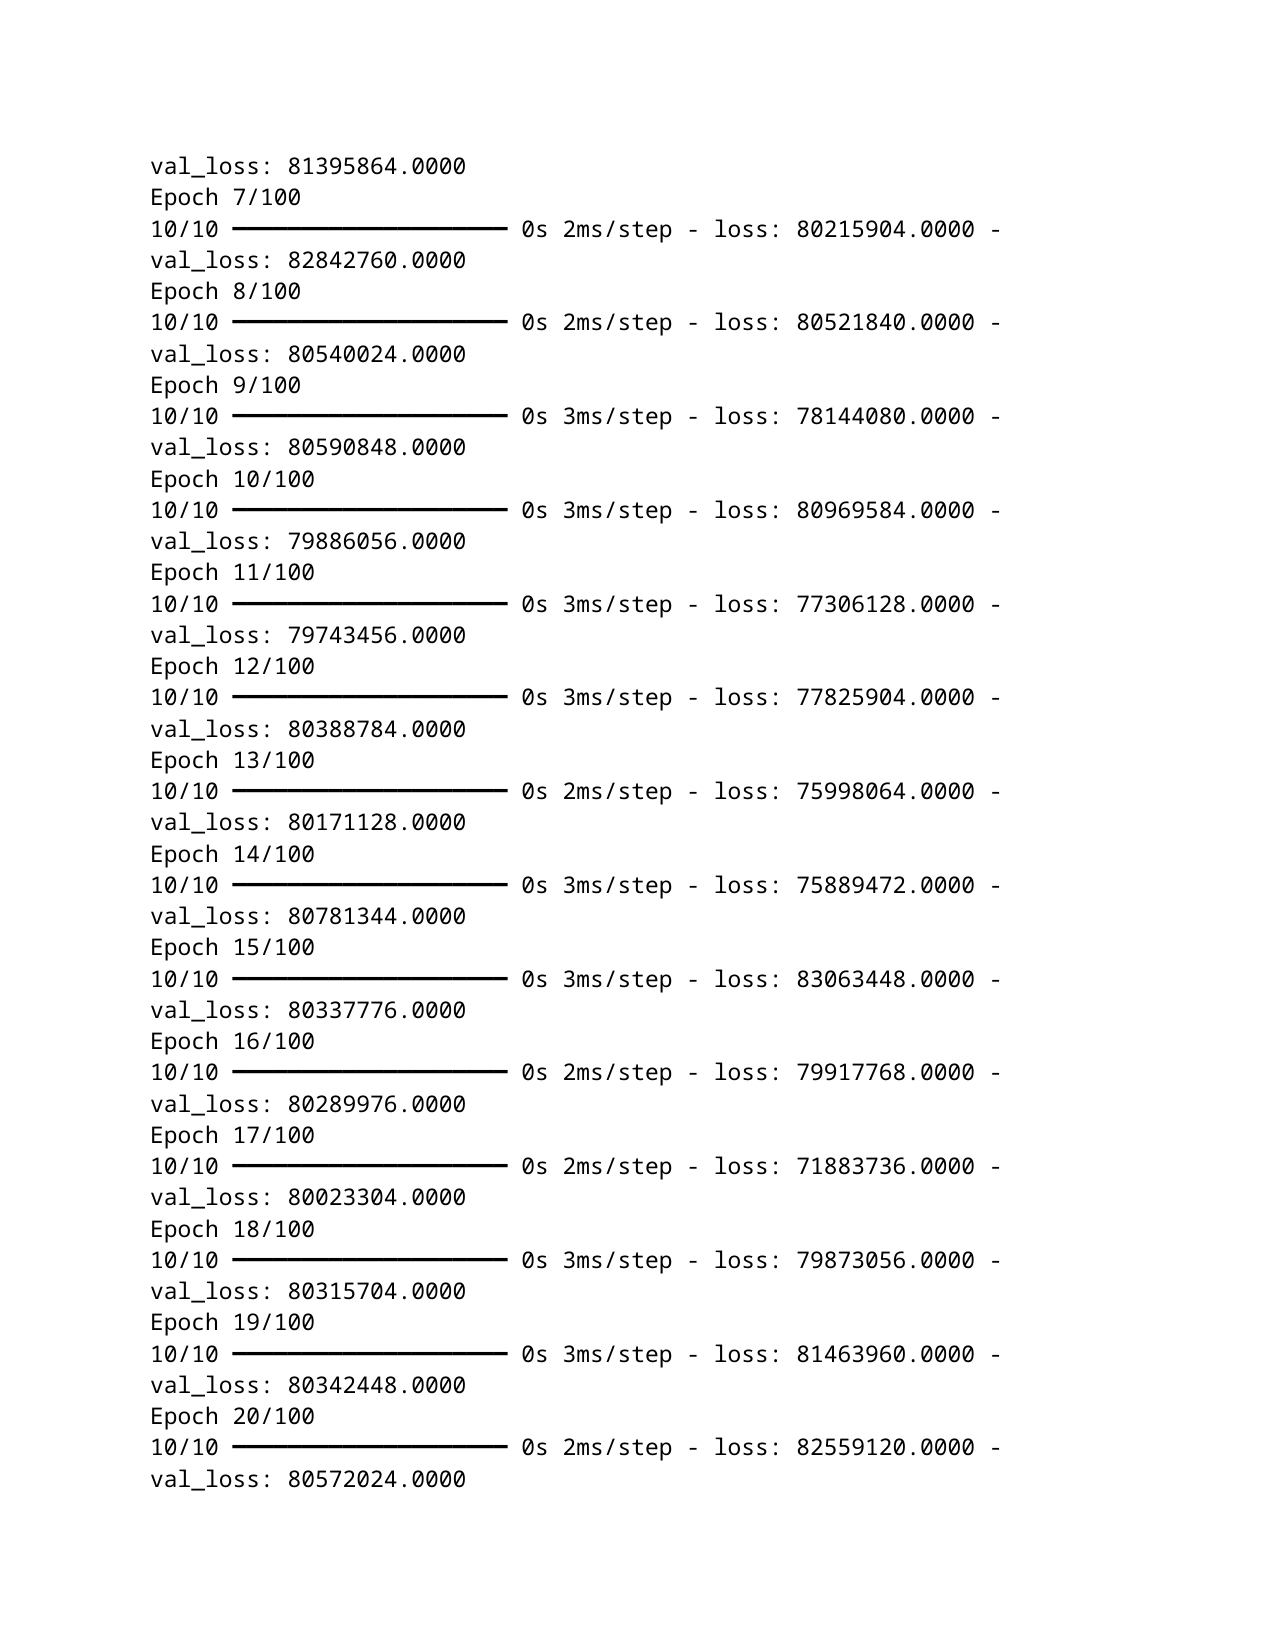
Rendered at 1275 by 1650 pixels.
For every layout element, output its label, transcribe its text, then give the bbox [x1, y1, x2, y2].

text - val_loss: 81395864.0000 Epoch 7/100 10/10 ━━━━━━━━━━━━━━━━━━━━ 0s 2ms/step - loss: 80215904.0000 - val_loss: 82842760.0000 Epoch 8/100 10/10 ━━━━━━━━━━━━━━━━━━━━ 0s 2ms/step - loss: 80521840.0000 - val_loss: 80540024.0000 Epoch 9/100 10/10 ━━━━━━━━━━━━━━━━━━━━ 0s 3ms/step - loss: 78144080.0000 - val_loss: 80590848.0000 Epoch 10/100 10/10 ━━━━━━━━━━━━━━━━━━━━ 0s 3ms/step - loss: 80969584.0000 - val_loss: 79886056.0000 Epoch 11/100 10/10 ━━━━━━━━━━━━━━━━━━━━ 0s 3ms/step - loss: 77306128.0000 - val_loss: 79743456.0000 Epoch 12/100 10/10 ━━━━━━━━━━━━━━━━━━━━ 0s 3ms/step - loss: 77825904.0000 - val_loss: 80388784.0000 Epoch 13/100 10/10 ━━━━━━━━━━━━━━━━━━━━ 0s 2ms/step - loss: 75998064.0000 - val_loss: 80171128.0000 Epoch 14/100 10/10 ━━━━━━━━━━━━━━━━━━━━ 0s 3ms/step - loss: 75889472.0000 - val_loss: 80781344.0000 Epoch 15/100 10/10 ━━━━━━━━━━━━━━━━━━━━ 0s 3ms/step - loss: 83063448.0000 - val_loss: 80337776.0000 Epoch 16/100 10/10 ━━━━━━━━━━━━━━━━━━━━ 0s 2ms/step - loss: 79917768.0000 - val_loss: 80289976.0000 Epoch 17/100 10/10 ━━━━━━━━━━━━━━━━━━━━ 0s 2ms/step - loss: 71883736.0000 - val_loss: 80023304.0000 Epoch 18/100 10/10 ━━━━━━━━━━━━━━━━━━━━ 0s 3ms/step - loss: 79873056.0000 - val_loss: 80315704.0000 Epoch 19/100 10/10 ━━━━━━━━━━━━━━━━━━━━ 0s 3ms/step - loss: 81463960.0000 - val_loss: 80342448.0000 Epoch 20/100 10/10 ━━━━━━━━━━━━━━━━━━━━ 0s 2ms/step - loss: 82559120.0000 - val_loss: 80572024.0000 [150, 150, 1125, 1494]
